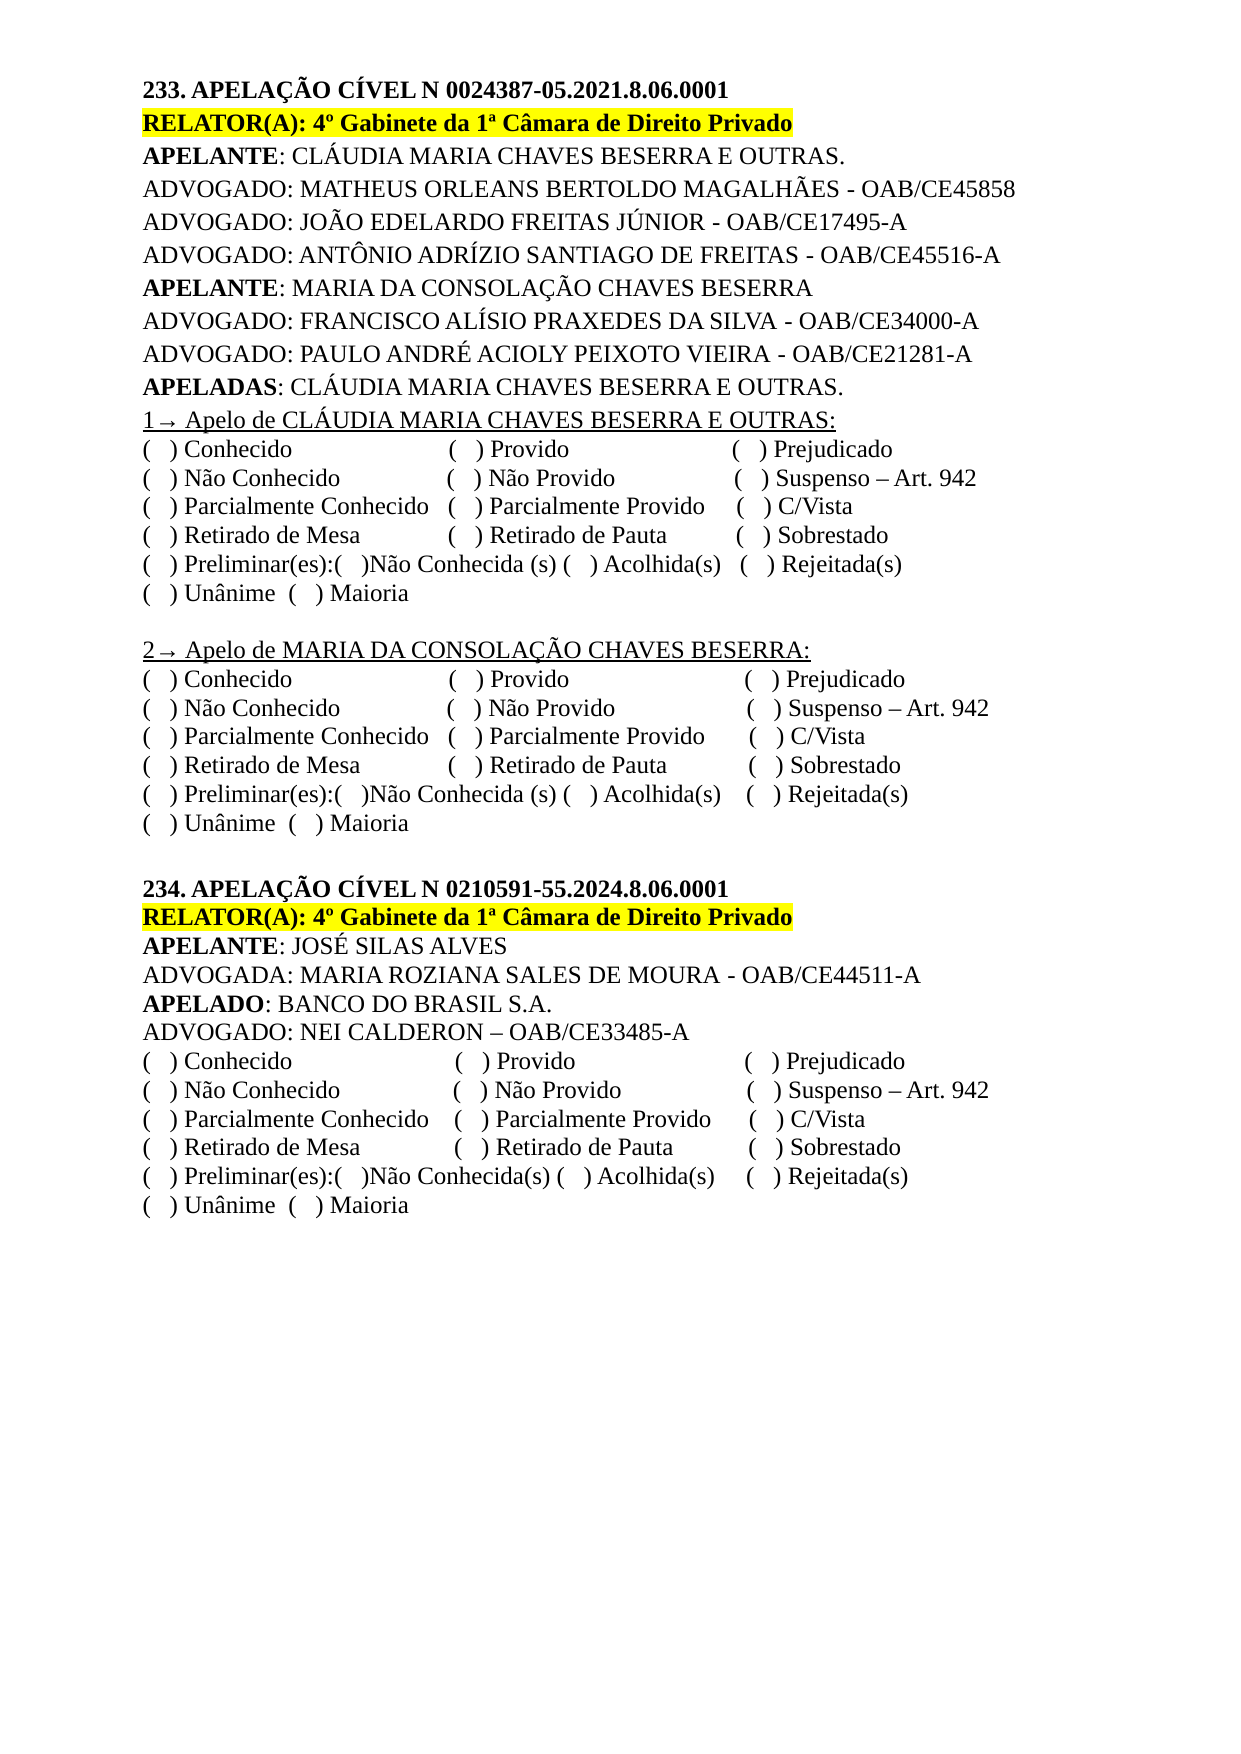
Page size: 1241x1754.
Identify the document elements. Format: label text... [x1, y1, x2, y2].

text ( ) Não Conhecido ( ) Não Provido ( ) Suspenso – Art. 942 [142, 463, 1158, 491]
text ( ) Preliminar(es):( )Não Conhecida (s) ( ) Acolhida(s) ( ) Rejeitada(s) [142, 549, 1158, 578]
text ( ) Não Conhecido ( ) Não Provido ( ) Suspenso – Art. 942 [142, 693, 1158, 721]
text ( ) Parcialmente Conhecido ( ) Parcialmente Provido ( ) C/Vista [142, 721, 1158, 750]
text 234. APELAÇÃO CÍVEL N 0210591-55.2024.8.06.0001 RELATOR(A): 4º Gabinete da 1ª Câmara de Direito Privado APELANTE: JOSÉ SILAS ALVES ADVOGADA: MARIA ROZIANA SALES DE MOURA - OAB/CE44511-A APELADO: BANCO DO BRASIL S.A. ADVOGADO: NEI CALDERON – OAB/CE33485-A [142, 874, 1141, 1046]
text ( ) Não Conhecido ( ) Não Provido ( ) Suspenso – Art. 942 [142, 1075, 1158, 1104]
text ( ) Retirado de Mesa ( ) Retirado de Pauta ( ) Sobrestado [142, 1132, 1158, 1161]
text ( ) Preliminar(es):( )Não Conhecida(s) ( ) Acolhida(s) ( ) Rejeitada(s) [142, 1161, 1158, 1190]
text ( ) Conhecido ( ) Provido ( ) Prejudicado [142, 434, 1141, 463]
text ( ) Retirado de Mesa ( ) Retirado de Pauta ( ) Sobrestado [142, 750, 1158, 779]
text 1→ Apelo de CLÁUDIA MARIA CHAVES BESERRA E OUTRAS: [142, 405, 1141, 434]
text ( ) Unânime ( ) Maioria [142, 1190, 1141, 1219]
text ( ) Preliminar(es):( )Não Conhecida (s) ( ) Acolhida(s) ( ) Rejeitada(s) [142, 779, 1158, 808]
text ( ) Conhecido ( ) Provido ( ) Prejudicado [142, 1046, 1141, 1075]
text 2→ Apelo de MARIA DA CONSOLAÇÃO CHAVES BESERRA: [142, 635, 1141, 664]
text ( ) Conhecido ( ) Provido ( ) Prejudicado [142, 664, 1141, 693]
text ( ) Parcialmente Conhecido ( ) Parcialmente Provido ( ) C/Vista [142, 491, 1158, 520]
text ( ) Unânime ( ) Maioria [142, 578, 1158, 606]
text ( ) Retirado de Mesa ( ) Retirado de Pauta ( ) Sobrestado [142, 520, 1158, 549]
text ( ) Parcialmente Conhecido ( ) Parcialmente Provido ( ) C/Vista [142, 1104, 1158, 1132]
text ( ) Unânime ( ) Maioria [142, 808, 1141, 836]
text 233. APELAÇÃO CÍVEL N 0024387-05.2021.8.06.0001 RELATOR(A): 4º Gabinete da 1ª Câmara de Direito Privado APELANTE: CLÁUDIA MARIA CHAVES BESERRA E OUTRAS. ADVOGADO: MATHEUS ORLEANS BERTOLDO MAGALHÃES - OAB/CE45858 ADVOGADO: JOÃO EDELARDO FREITAS JÚNIOR - OAB/CE17495-A ADVOGADO: ANTÔNIO ADRÍZIO SANTIAGO DE FREITAS - OAB/CE45516-A APELANTE: MARIA DA CONSOLAÇÃO CHAVES BESERRA ADVOGADO: FRANCISCO ALÍSIO PRAXEDES DA SILVA - OAB/CE34000-A ADVOGADO: PAULO ANDRÉ ACIOLY PEIXOTO VIEIRA - OAB/CE21281-A APELADAS: CLÁUDIA MARIA CHAVES BESERRA E OUTRAS. [142, 75, 1141, 401]
